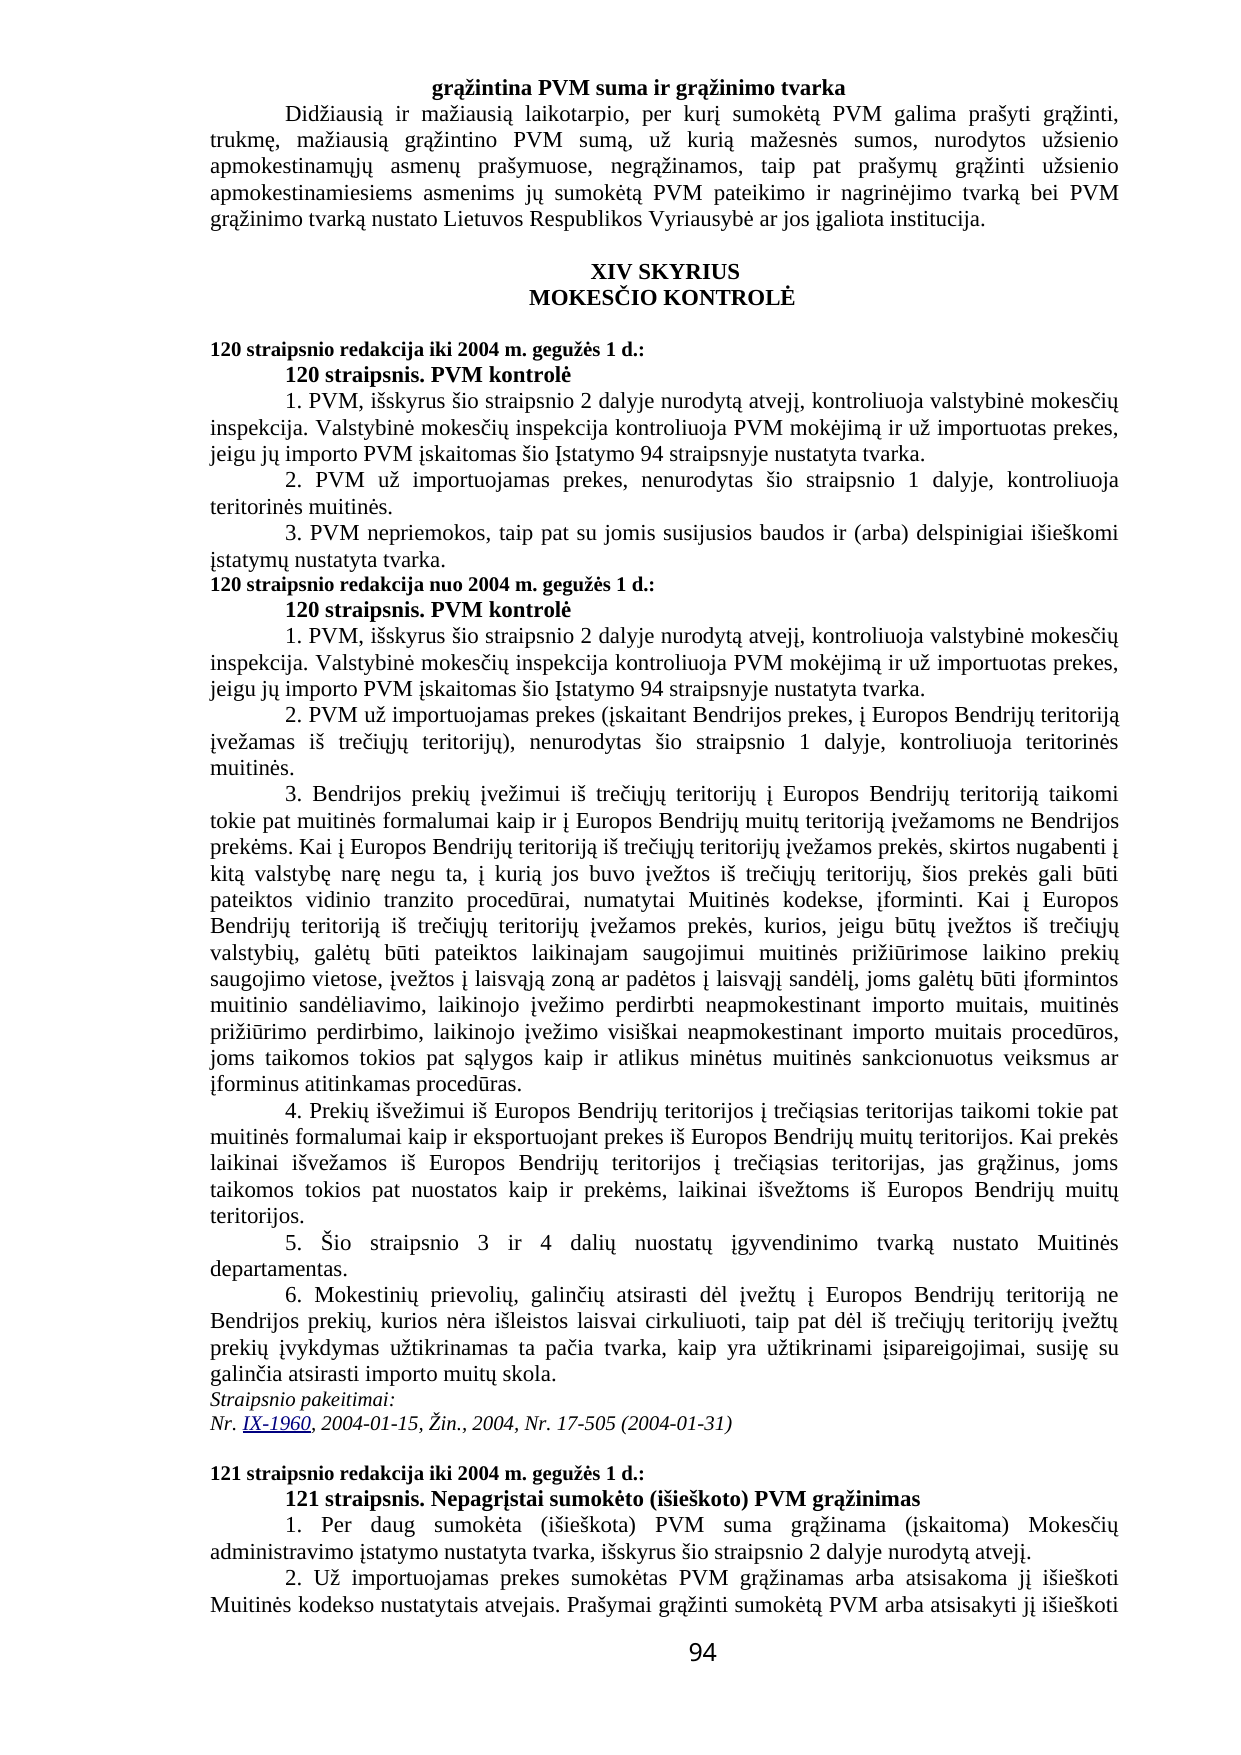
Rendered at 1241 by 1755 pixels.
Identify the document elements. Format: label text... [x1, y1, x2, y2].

text 3. Bendrijos prekių įvežimui iš trečiųjų teritorijų į Europos Bendrijų teritoriją taikomi tokie pat muitinės formalumai kaip ir į Europos Bendrijų muitų teritoriją įvežamoms ne Bendrijos prekėms. Kai į Europos Bendrijų teritoriją iš trečiųjų teritorijų įvežamos prekės, skirtos nugabenti į kitą valstybę narę negu ta, į kurią jos buvo įvežtos iš trečiųjų teritorijų, šios prekės gali būti pateiktos vidinio tranzito procedūrai, numatytai Muitinės kodekse, įforminti. Kai į Europos Bendrijų teritoriją iš trečiųjų teritorijų įvežamos prekės, kurios, jeigu būtų įvežtos iš trečiųjų valstybių, galėtų būti pateiktos laikinajam saugojimui muitinės prižiūrimose laikino prekių saugojimo vietose, įvežtos į laisvąją zoną ar padėtos į laisvąjį sandėlį, joms galėtų būti įformintos muitinio sandėliavimo, laikinojo įvežimo perdirbti neapmokestinant importo muitais, muitinės prižiūrimo perdirbimo, laikinojo įvežimo visiškai neapmokestinant importo muitais procedūros, joms taikomos tokios pat sąlygos kaip ir atlikus minėtus muitinės sankcionuotus veiksmus ar įforminus atitinkamas procedūras. [210, 781, 1120, 1097]
text 1. Per daug sumokėta (išieškota) PVM suma grąžinama (įskaitoma) Mokesčių administravimo įstatymo nustatyta tvarka, išskyrus šio straipsnio 2 dalyje nurodytą atvejį. [210, 1512, 1120, 1564]
text grąžintina PVM suma ir grąžinimo tvarka [210, 73, 1120, 100]
text 2. PVM už importuojamas prekes (įskaitant Bendrijos prekes, į Europos Bendrijų teritoriją įvežamas iš trečiųjų teritorijų), nenurodytas šio straipsnio 1 dalyje, kontroliuoja teritorinės muitinės. [210, 701, 1120, 781]
text MOKESČIO KONTROLĖ [210, 284, 1120, 311]
text 120 straipsnis. PVM kontrolė [210, 596, 1120, 622]
text 120 straipsnio redakcija iki 2004 m. gegužės 1 d.: [210, 337, 1120, 361]
text 2. PVM už importuojamas prekes, nenurodytas šio straipsnio 1 dalyje, kontroliuoja teritorinės muitinės. [210, 467, 1120, 519]
text 2. Už importuojamas prekes sumokėtas PVM grąžinamas arba atsisakoma jį išieškoti Muitinės kodekso nustatytais atvejais. Prašymai grąžinti sumokėtą PVM arba atsisakyti jį išieškoti [210, 1564, 1120, 1617]
text 120 straipsnio redakcija nuo 2004 m. gegužės 1 d.: [210, 572, 1120, 596]
text Nr. IX-1960, 2004-01-15, Žin., 2004, Nr. 17-505 (2004-01-31) [210, 1411, 1120, 1435]
text 1. PVM, išskyrus šio straipsnio 2 dalyje nurodytą atvejį, kontroliuoja valstybinė mokesčių inspekcija. Valstybinė mokesčių inspekcija kontroliuoja PVM mokėjimą ir už importuotas prekes, jeigu jų importo PVM įskaitomas šio Įstatymo 94 straipsnyje nustatyta tvarka. [210, 387, 1120, 467]
text XIV SKYRIUS [210, 258, 1120, 284]
text 3. PVM nepriemokos, taip pat su jomis susijusios baudos ir (arba) delspinigiai išieškomi įstatymų nustatyta tvarka. [210, 519, 1120, 572]
text 120 straipsnis. PVM kontrolė [210, 361, 1120, 387]
text 121 straipsnio redakcija iki 2004 m. gegužės 1 d.: [210, 1461, 1120, 1485]
text 1. PVM, išskyrus šio straipsnio 2 dalyje nurodytą atvejį, kontroliuoja valstybinė mokesčių inspekcija. Valstybinė mokesčių inspekcija kontroliuoja PVM mokėjimą ir už importuotas prekes, jeigu jų importo PVM įskaitomas šio Įstatymo 94 straipsnyje nustatyta tvarka. [210, 622, 1120, 701]
text 6. Mokestinių prievolių, galinčių atsirasti dėl įvežtų į Europos Bendrijų teritoriją ne Bendrijos prekių, kurios nėra išleistos laisvai cirkuliuoti, taip pat dėl iš trečiųjų teritorijų įvežtų prekių įvykdymas užtikrinamas ta pačia tvarka, kaip yra užtikrinami įsipareigojimai, susiję su galinčia atsirasti importo muitų skola. [210, 1281, 1120, 1387]
text Didžiausią ir mažiausią laikotarpio, per kurį sumokėtą PVM galima prašyti grąžinti, trukmę, mažiausią grąžintino PVM sumą, už kurią mažesnės sumos, nurodytos užsienio apmokestinamųjų asmenų prašymuose, negrąžinamos, taip pat prašymų grąžinti užsienio apmokestinamiesiems asmenims jų sumokėtą PVM pateikimo ir nagrinėjimo tvarką bei PVM grąžinimo tvarką nustato Lietuvos Respublikos Vyriausybė ar jos įgaliota institucija. [210, 100, 1120, 232]
text 121 straipsnis. Nepagrįstai sumokėto (išieškoto) PVM grąžinimas [210, 1485, 1120, 1512]
text 5. Šio straipsnio 3 ir 4 dalių nuostatų įgyvendinimo tvarką nustato Muitinės departamentas. [210, 1228, 1120, 1281]
text 4. Prekių išvežimui iš Europos Bendrijų teritorijos į trečiąsias teritorijas taikomi tokie pat muitinės formalumai kaip ir eksportuojant prekes iš Europos Bendrijų muitų teritorijos. Kai prekės laikinai išvežamos iš Europos Bendrijų teritorijos į trečiąsias teritorijas, jas grąžinus, joms taikomos tokios pat nuostatos kaip ir prekėms, laikinai išvežtoms iš Europos Bendrijų muitų teritorijos. [210, 1097, 1120, 1228]
text Straipsnio pakeitimai: [210, 1387, 1120, 1411]
